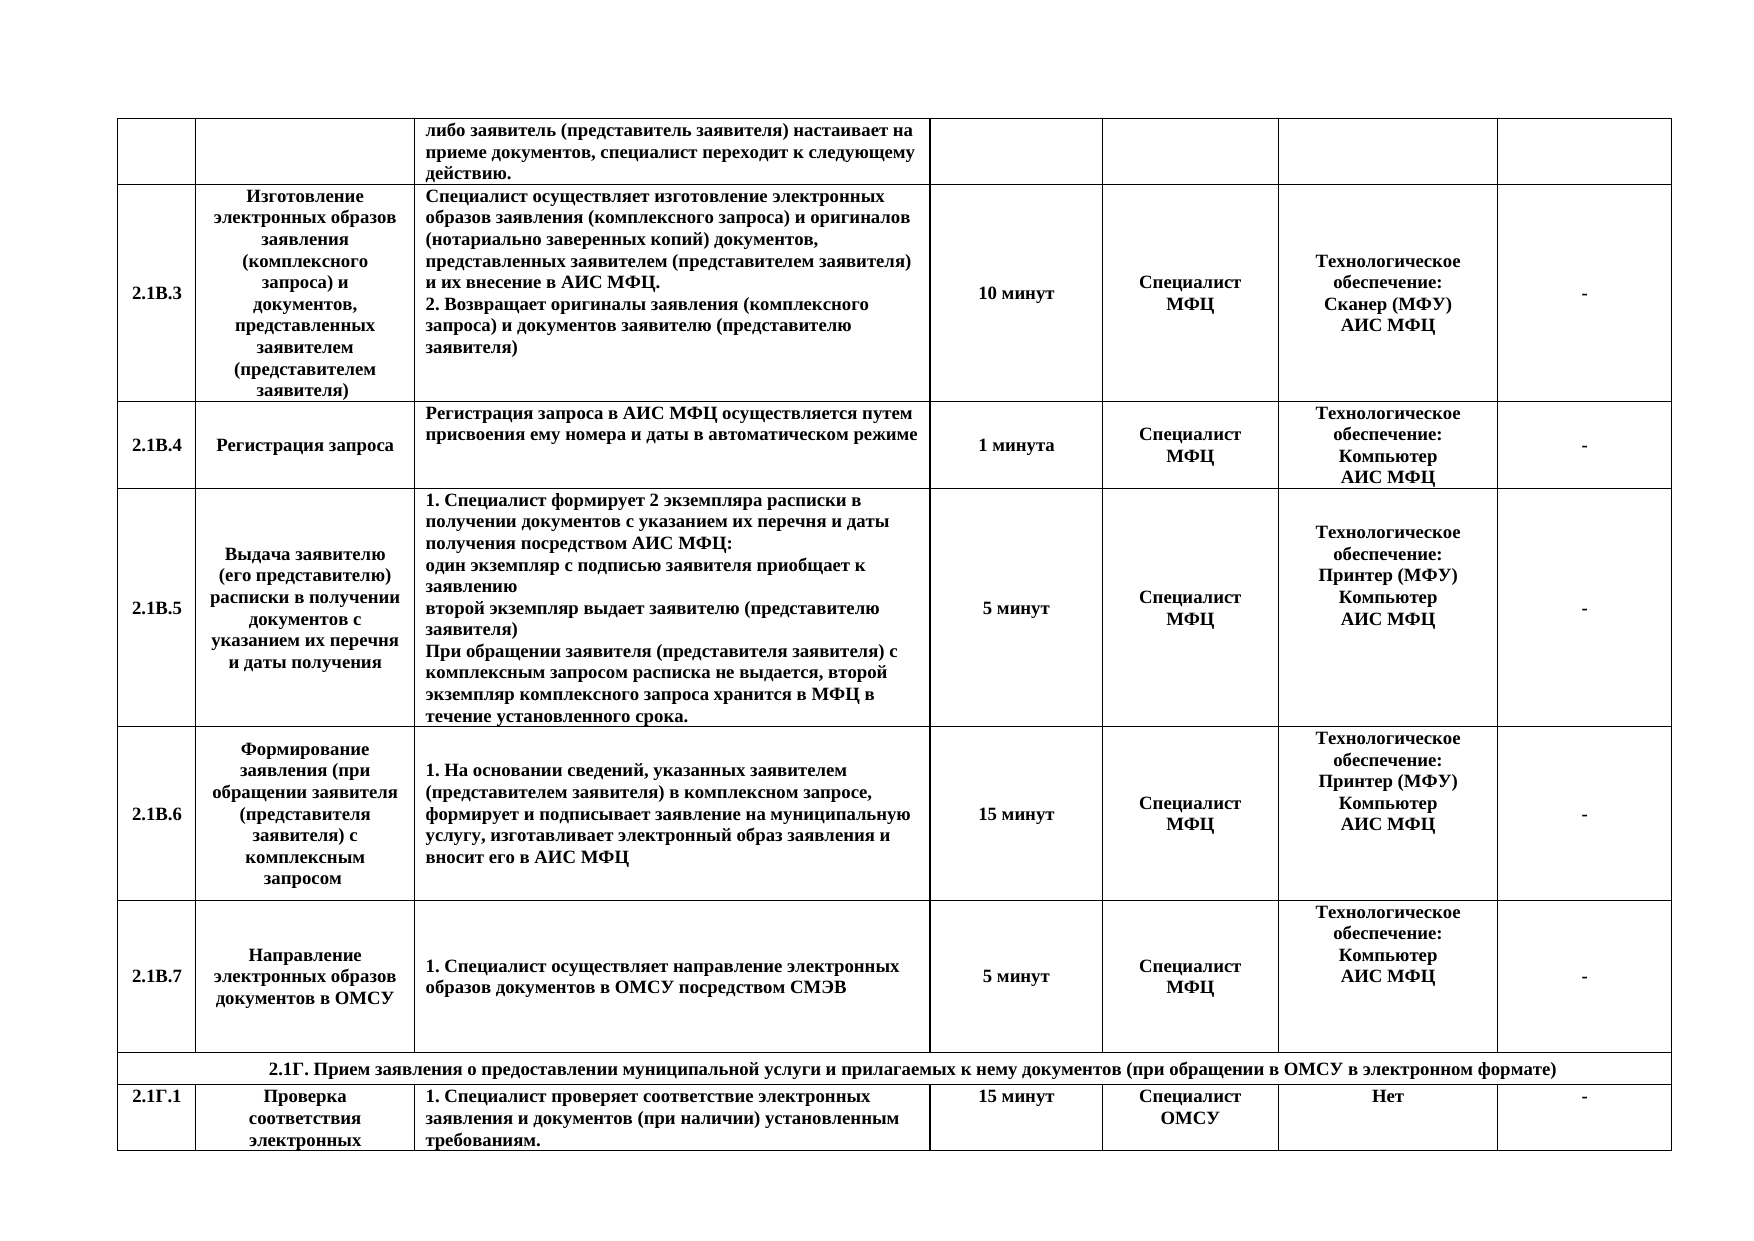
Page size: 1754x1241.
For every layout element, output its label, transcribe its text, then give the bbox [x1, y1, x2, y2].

table_cell - [1498, 901, 1671, 1052]
table_cell 10 минут [931, 185, 1102, 401]
table_cell Специалист МФЦ [1103, 185, 1278, 401]
table_cell Направление электронных образов документов в ОМСУ [196, 901, 414, 1052]
table_cell 1. На основании сведений, указанных заявителем (представителем заявителя) в комплексном запросе, формирует и подписывает заявление на муниципальную услугу, изготавливает электронный образ заявления и вносит его в АИС МФЦ [415, 727, 929, 899]
table_cell Специалист осуществляет изготовление электронных образов заявления (комплексного запроса) и оригиналов (нотариально заверенных копий) документов, представленных заявителем (представителем заявителя) и их внесение в АИС МФЦ. 2. Возвращает оригиналы заявления (комплексного запроса) и документов заявителю (представителю заявителя) [415, 185, 929, 401]
table_cell 2.1В.6 [118, 727, 195, 899]
table_cell [1103, 119, 1278, 184]
table_cell [1498, 119, 1671, 184]
table_cell Технологическое обеспечение: Компьютер АИС МФЦ [1279, 402, 1497, 488]
table_cell - [1498, 1085, 1671, 1150]
table_cell Изготовление электронных образов заявления (комплексного запроса) и документов, представленных заявителем (представителем заявителя) [196, 185, 414, 401]
table_cell 1. Специалист проверяет соответствие электронных заявления и документов (при наличии) установленным требованиям. [415, 1085, 929, 1150]
table_cell 2.1В.4 [118, 402, 195, 488]
table_cell Технологическое обеспечение: Сканер (МФУ) АИС МФЦ [1279, 185, 1497, 401]
table_cell 2.1В.5 [118, 489, 195, 726]
table_cell 5 минут [931, 489, 1102, 726]
table_cell - [1498, 727, 1671, 899]
table_cell Технологическое обеспечение: Принтер (МФУ) Компьютер АИС МФЦ [1279, 727, 1497, 899]
table_cell - [1498, 402, 1671, 488]
table_cell Нет [1279, 1085, 1497, 1150]
table_cell [118, 119, 195, 184]
table_cell [931, 119, 1102, 184]
table_cell 5 минут [931, 901, 1102, 1052]
table_cell Регистрация запроса в АИС МФЦ осуществляется путем присвоения ему номера и даты в автоматическом режиме [415, 402, 929, 488]
table_cell Специалист МФЦ [1103, 727, 1278, 899]
table_cell Специалист МФЦ [1103, 901, 1278, 1052]
table_cell 2.1Г. Прием заявления о предоставлении муниципальной услуги и прилагаемых к нему документов (при обращении в ОМСУ в электронном формате) [118, 1053, 1671, 1084]
table_cell 1 минута [931, 402, 1102, 488]
table_cell 2.1Г.1 [118, 1085, 195, 1150]
table_cell Выдача заявителю (его представителю) расписки в получении документов с указанием их перечня и даты получения [196, 489, 414, 726]
table_cell [196, 119, 414, 184]
table_cell - [1498, 185, 1671, 401]
table_cell Специалист МФЦ [1103, 489, 1278, 726]
table_cell 15 минут [931, 727, 1102, 899]
table_cell 15 минут [931, 1085, 1102, 1150]
table_cell 1. Специалист осуществляет направление электронных образов документов в ОМСУ посредством СМЭВ [415, 901, 929, 1052]
table_cell - [1498, 489, 1671, 726]
table_cell Регистрация запроса [196, 402, 414, 488]
table_cell либо заявитель (представитель заявителя) настаивает на приеме документов, специалист переходит к следующему действию. [415, 119, 929, 184]
table_cell 2.1В.3 [118, 185, 195, 401]
table_cell Специалист ОМСУ [1103, 1085, 1278, 1150]
table_cell 2.1В.7 [118, 901, 195, 1052]
table_cell Специалист МФЦ [1103, 402, 1278, 488]
table_cell Технологическое обеспечение: Компьютер АИС МФЦ [1279, 901, 1497, 1052]
table_cell [1279, 119, 1497, 184]
table_cell 1. Специалист формирует 2 экземпляра расписки в получении документов с указанием их перечня и даты получения посредством АИС МФЦ: один экземпляр с подписью заявителя приобщает к заявлению второй экземпляр выдает заявителю (представителю заявителя) При обращении заявителя (представителя заявителя) с комплексным запросом расписка не выдается, второй экземпляр комплексного запроса хранится в МФЦ в течение установленного срока. [415, 489, 929, 726]
table_cell Технологическое обеспечение: Принтер (МФУ) Компьютер АИС МФЦ [1279, 489, 1497, 726]
table_cell Проверка соответствия электронных [196, 1085, 414, 1150]
table_cell Формирование заявления (при обращении заявителя (представителя заявителя) с комплексным запросом [196, 727, 414, 899]
